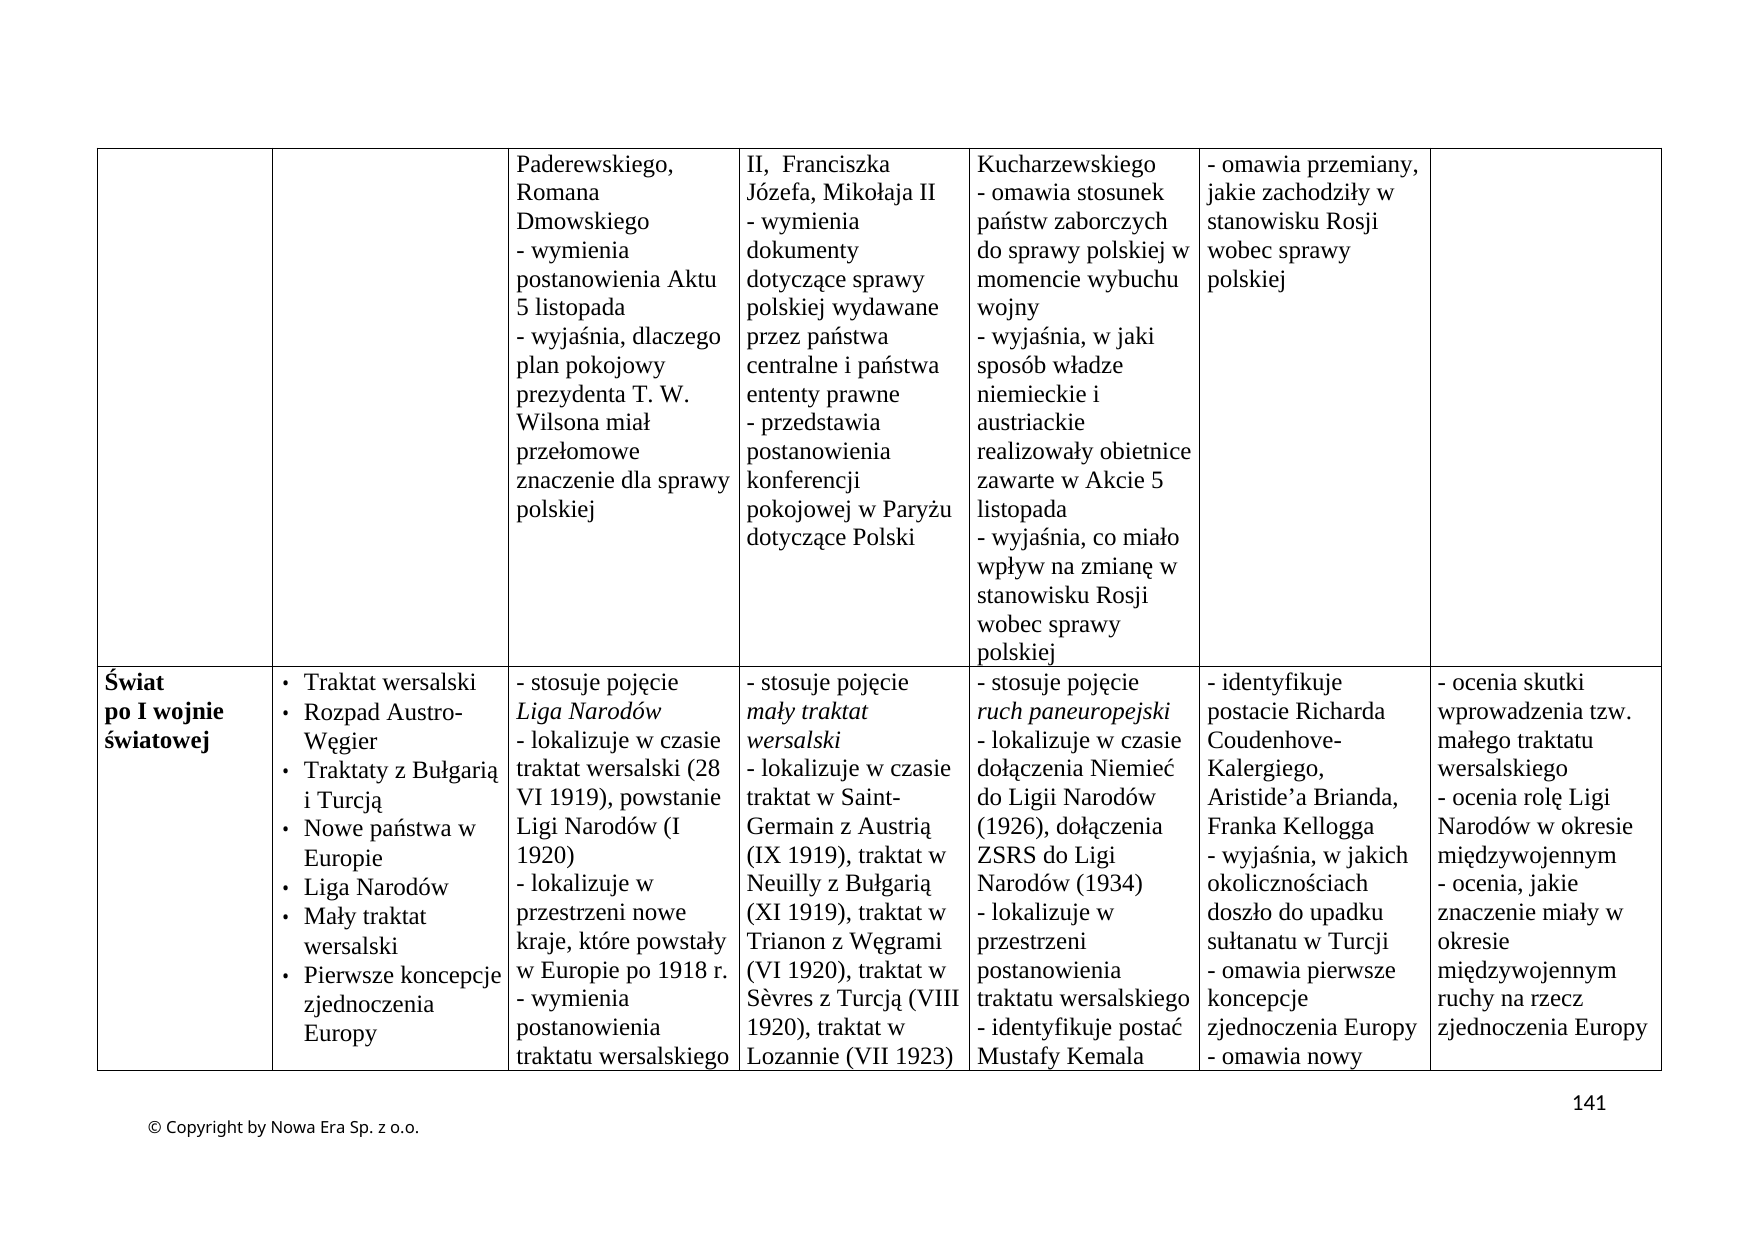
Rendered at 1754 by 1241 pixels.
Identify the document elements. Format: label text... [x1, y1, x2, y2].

table_cell - identyfikuje postacie Richarda Coudenhove- Kalergiego, Aristide’a Brianda, Franka Kellogga - wyjaśnia, w jakich okolicznościach doszło do upadku sułtanatu w Turcji - omawia pierwsze koncepcje zjednoczenia Europy - omawia nowy [1200, 667, 1430, 1070]
table_cell [273, 149, 508, 666]
table_cell II, Franciszka Józefa, Mikołaja II - wymienia dokumenty dotyczące sprawy polskiej wydawane przez państwa centralne i państwa ententy prawne - przedstawia postanowienia konferencji pokojowej w Paryżu dotyczące Polski [740, 149, 969, 666]
table_cell Traktat wersalski Rozpad Austro-Węgier Traktaty z Bułgarią i Turcją Nowe państwa w Europie Liga Narodów Mały traktat wersalski Pierwsze koncepcje zjednoczenia Europy [273, 667, 508, 1070]
table_cell Kucharzewskiego - omawia stosunek państw zaborczych do sprawy polskiej w momencie wybuchu wojny - wyjaśnia, w jaki sposób władze niemieckie i austriackie realizowały obietnice zawarte w Akcie 5 listopada - wyjaśnia, co miało wpływ na zmianę w stanowisku Rosji wobec sprawy polskiej [970, 149, 1199, 666]
table_cell Paderewskiego, Romana Dmowskiego - wymienia postanowienia Aktu 5 listopada - wyjaśnia, dlaczego plan pokojowy prezydenta T. W. Wilsona miał przełomowe znaczenie dla sprawy polskiej [509, 149, 739, 666]
table_cell - stosuje pojęcie ruch paneuropejski - lokalizuje w czasie dołączenia Niemieć do Ligii Narodów (1926), dołączenia ZSRS do Ligi Narodów (1934) - lokalizuje w przestrzeni postanowienia traktatu wersalskiego - identyfikuje postać Mustafy Kemala [970, 667, 1199, 1070]
table_cell - omawia przemiany, jakie zachodziły w stanowisku Rosji wobec sprawy polskiej [1200, 149, 1430, 666]
table_cell Świat po I wojnie światowej [98, 667, 272, 1070]
table_cell - stosuje pojęcie mały traktat wersalski - lokalizuje w czasie traktat w Saint-Germain z Austrią (IX 1919), traktat w Neuilly z Bułgarią (XI 1919), traktat w Trianon z Węgrami (VI 1920), traktat w Sèvres z Turcją (VIII 1920), traktat w Lozannie (VII 1923) [740, 667, 969, 1070]
table_cell - stosuje pojęcie Liga Narodów - lokalizuje w czasie traktat wersalski (28 VI 1919), powstanie Ligi Narodów (I 1920) - lokalizuje w przestrzeni nowe kraje, które powstały w Europie po 1918 r. - wymienia postanowienia traktatu wersalskiego [509, 667, 739, 1070]
table_cell - ocenia skutki wprowadzenia tzw. małego traktatu wersalskiego - ocenia rolę Ligi Narodów w okresie międzywojennym - ocenia, jakie znaczenie miały w okresie międzywojennym ruchy na rzecz zjednoczenia Europy [1431, 667, 1661, 1070]
table_cell [1431, 149, 1661, 666]
table_cell [98, 149, 272, 666]
